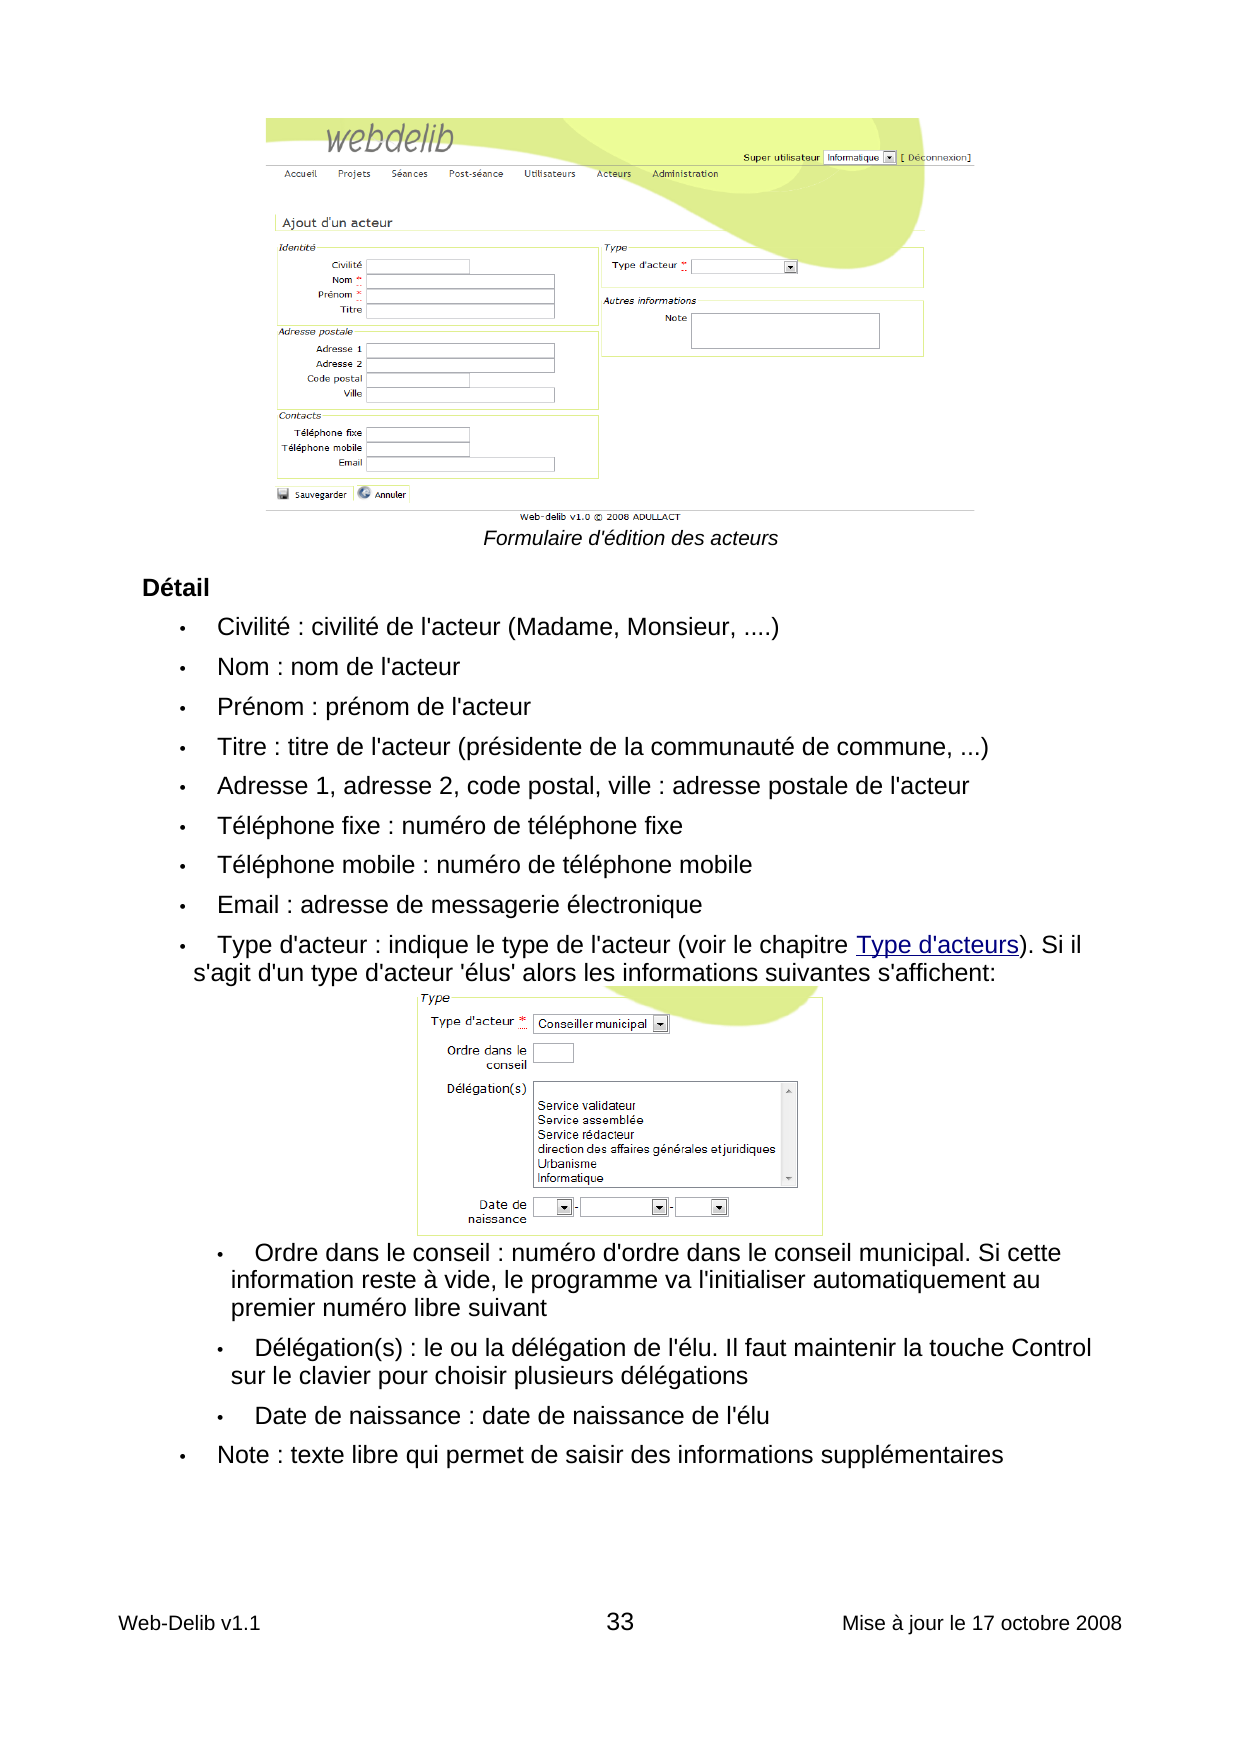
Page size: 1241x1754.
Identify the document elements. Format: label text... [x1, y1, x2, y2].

list Email : adresse de messagerie électronique [156, 891, 1122, 919]
list Téléphone fixe : numéro de téléphone fixe [156, 812, 1122, 839]
list Téléphone mobile : numéro de téléphone mobile [156, 851, 1122, 879]
text Détail [118, 573, 1122, 601]
list Titre : titre de l'acteur (présidente de la communauté de commune, ...) [156, 732, 1122, 760]
list Date de naissance : date de naissance de l'élu [193, 1402, 1122, 1429]
picture [413, 986, 827, 1239]
list Type d'acteur : indique le type de l'acteur (voir le chapitre Type d'acteurs). Si il s'agit d'un type d'acteur 'élus' alors les informations suivantes s'affichent: [156, 931, 1122, 987]
list Délégation(s) : le ou la délégation de l'élu. Il faut maintenir la touche Control sur le clavier pour choisir plusieurs délégations [193, 1334, 1122, 1390]
list Ordre dans le conseil : numéro d'ordre dans le conseil municipal. Si cette information reste à vide, le programme va l'initialiser automatiquement au premier numéro libre suivant [193, 1239, 1122, 1322]
picture [265, 118, 975, 527]
list Civilité : civilité de l'acteur (Madame, Monsieur, ....) [156, 613, 1122, 641]
text Formulaire d'édition des acteurs [118, 527, 1122, 550]
list Nom : nom de l'acteur [156, 653, 1122, 681]
list Note : texte libre qui permet de saisir des informations supplémentaires [156, 1441, 1122, 1469]
list Adresse 1, adresse 2, code postal, ville : adresse postale de l'acteur [156, 772, 1122, 800]
list Prénom : prénom de l'acteur [156, 693, 1122, 721]
